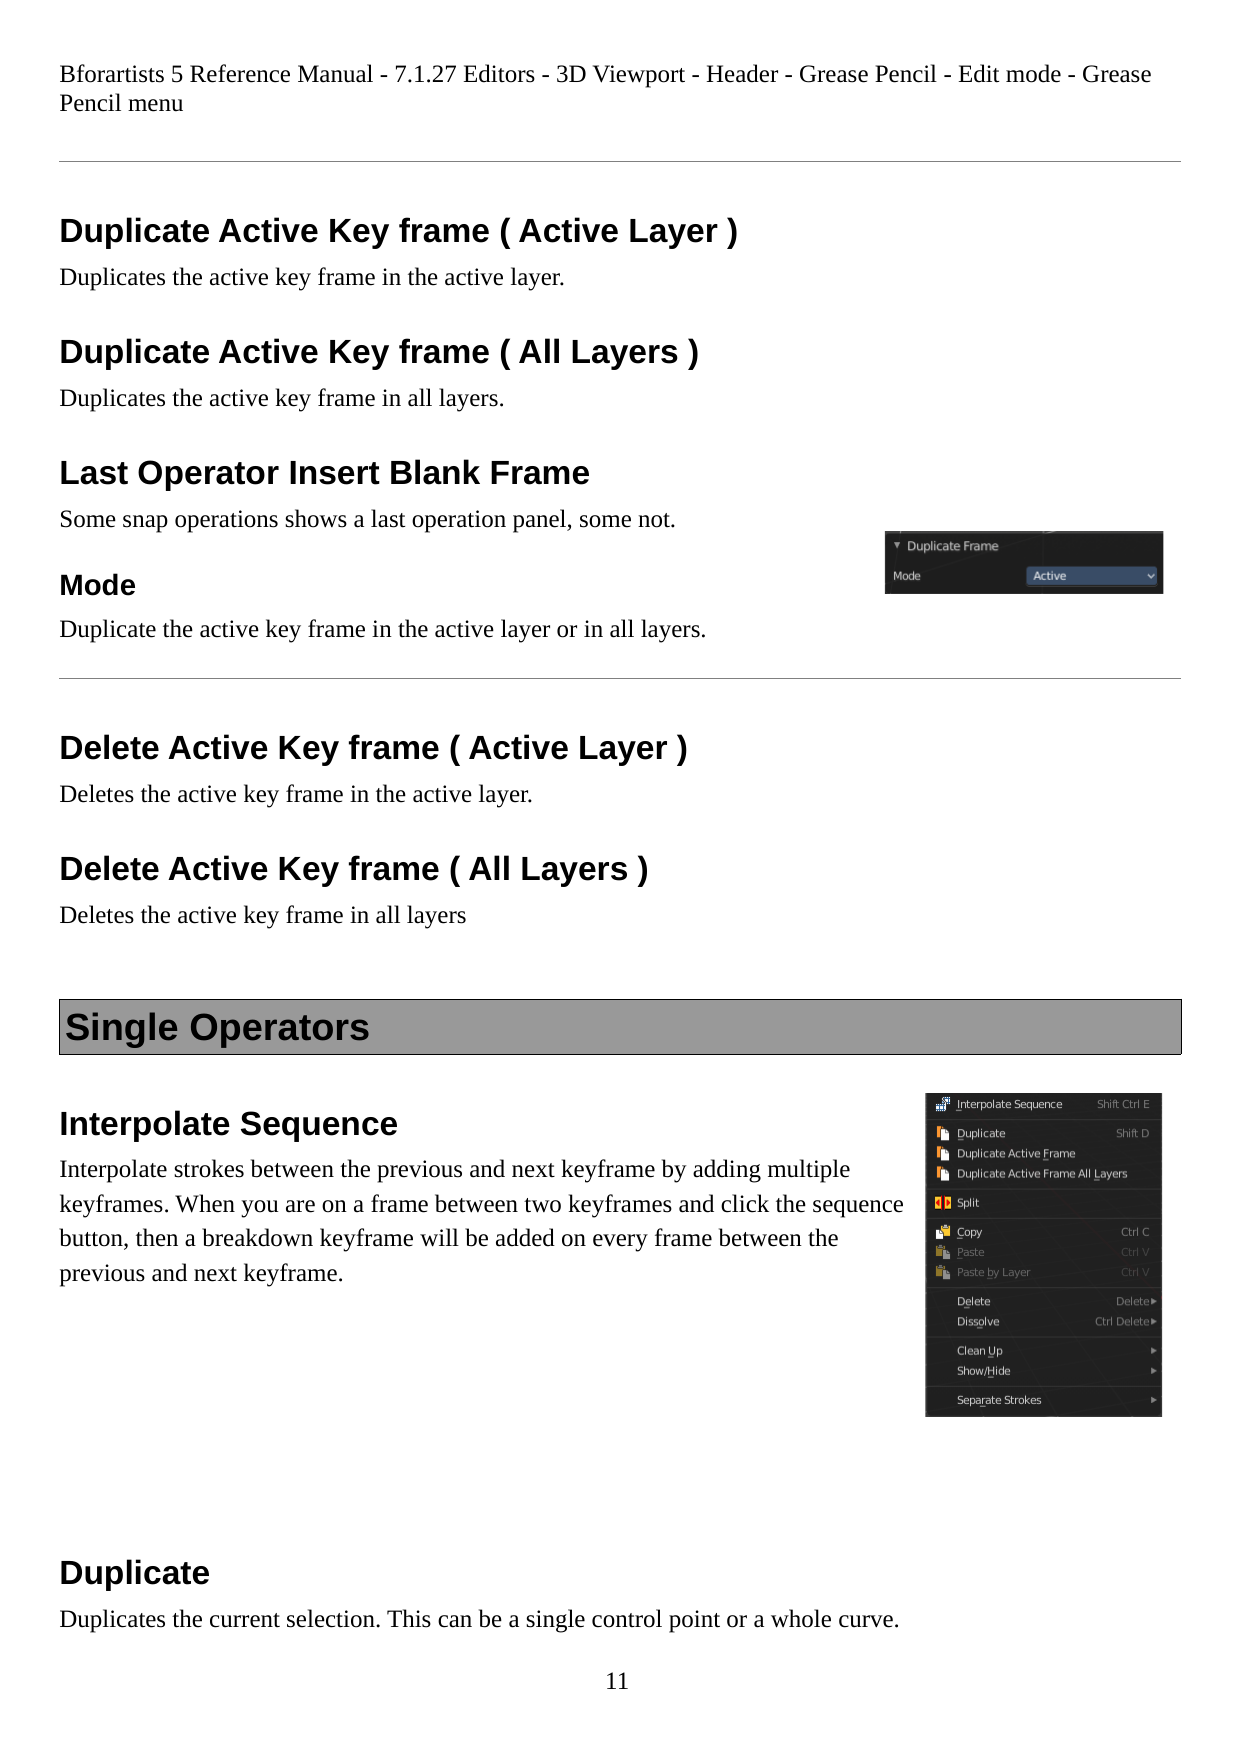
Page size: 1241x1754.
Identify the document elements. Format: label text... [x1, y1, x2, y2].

picture [884, 531, 1164, 594]
subtitle [1163, 1103, 1181, 1142]
text Duplicates the active key frame in all layers. [59, 383, 1181, 412]
subtitle Delete Active Key frame ( All Layers ) [59, 849, 1181, 888]
text Some snap operations shows a last operation panel, some not. [59, 504, 1181, 533]
table_header Single Operators [60, 1000, 1181, 1054]
text Duplicate the active key frame in the active layer or in all layers. [59, 614, 1181, 643]
subtitle Last Operator Insert Blank Frame [59, 453, 1181, 492]
text Duplicates the active key frame in the active layer. [59, 262, 1181, 291]
subtitle Interpolate Sequence [59, 1103, 925, 1142]
text Duplicates the current selection. This can be a single control point or a whole curve. [59, 1604, 1181, 1633]
subtitle Duplicate Active Key frame ( Active Layer ) [59, 211, 1181, 250]
text Deletes the active key frame in all layers [59, 900, 1181, 929]
picture [925, 1093, 1163, 1417]
subtitle Delete Active Key frame ( Active Layer ) [59, 728, 1181, 767]
text Deletes the active key frame in the active layer. [59, 779, 1181, 808]
subtitle Duplicate Active Key frame ( All Layers ) [59, 332, 1181, 371]
subtitle Duplicate [59, 1553, 1181, 1592]
subtitle Mode [59, 568, 1181, 602]
text Interpolate strokes between the previous and next keyframe by adding multiple keyframes. When you are on a frame between two keyframes and click the sequence button, then a breakdown keyframe will be added on every frame between the previous and next keyframe. [59, 1154, 925, 1287]
